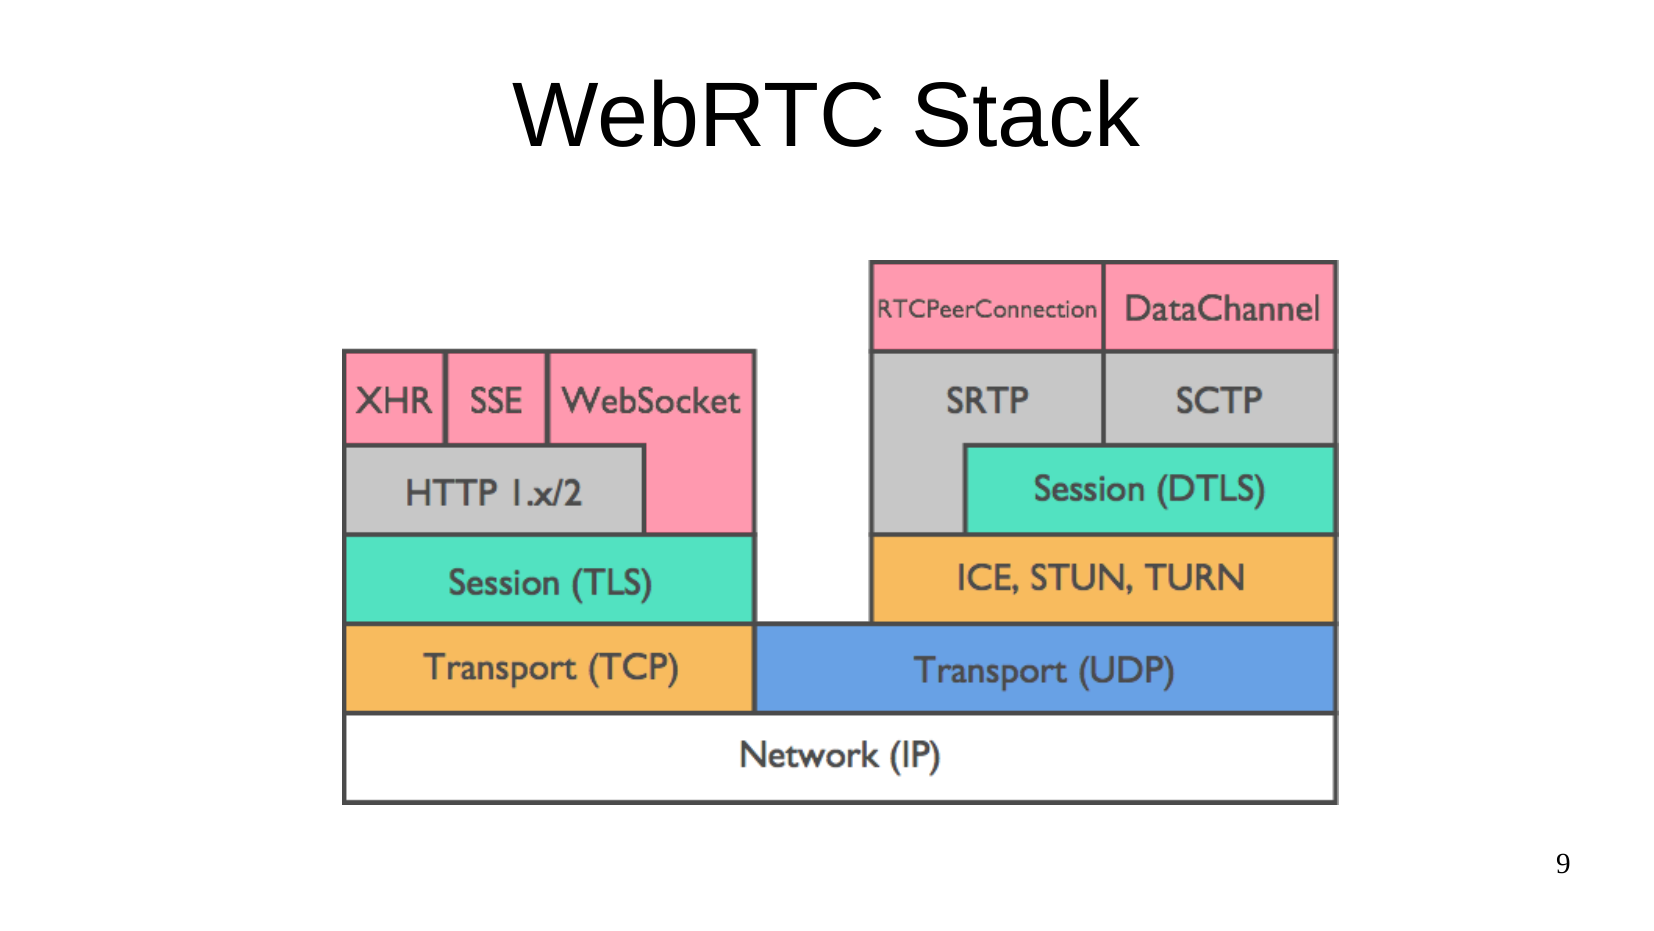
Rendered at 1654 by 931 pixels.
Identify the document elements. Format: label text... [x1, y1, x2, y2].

title WebRTC Stack [82, 37, 1571, 193]
picture [342, 260, 1339, 805]
